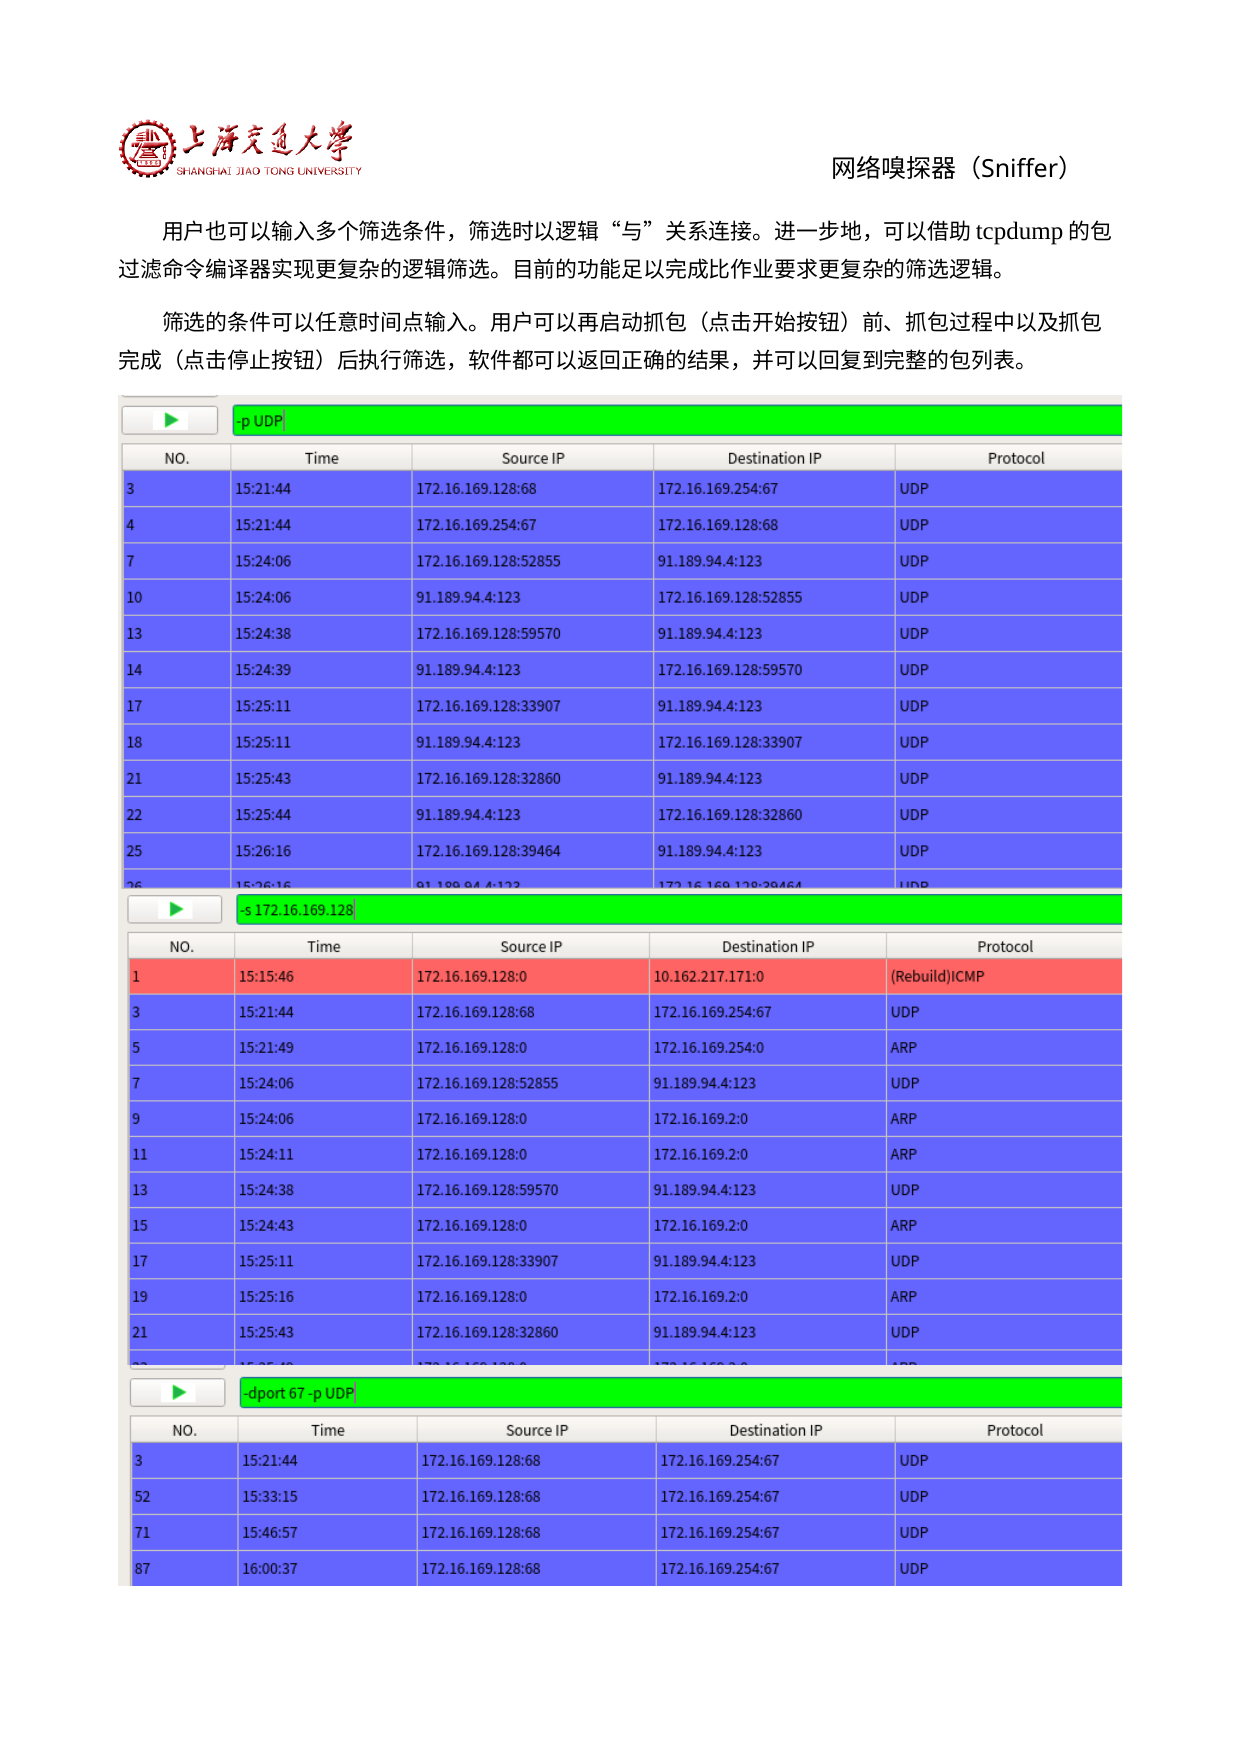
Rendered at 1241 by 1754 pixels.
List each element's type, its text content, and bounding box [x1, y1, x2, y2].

text 用户也可以输入多个筛选条件，筛选时以逻辑“与”关系连接。进一步地，可以借助tcpdump的包过滤命令编译器实现更复杂的逻辑筛选。目前的功能足以完成比作业要求更复杂的筛选逻辑。 [118, 214, 1122, 284]
picture [118, 395, 1123, 1586]
picture [118, 118, 362, 178]
text 筛选的条件可以任意时间点输入。用户可以再启动抓包（点击开始按钮）前、抓包过程中以及抓包完成（点击停止按钮）后执行筛选，软件都可以返回正确的结果，并可以回复到完整的包列表。 [118, 305, 1122, 374]
